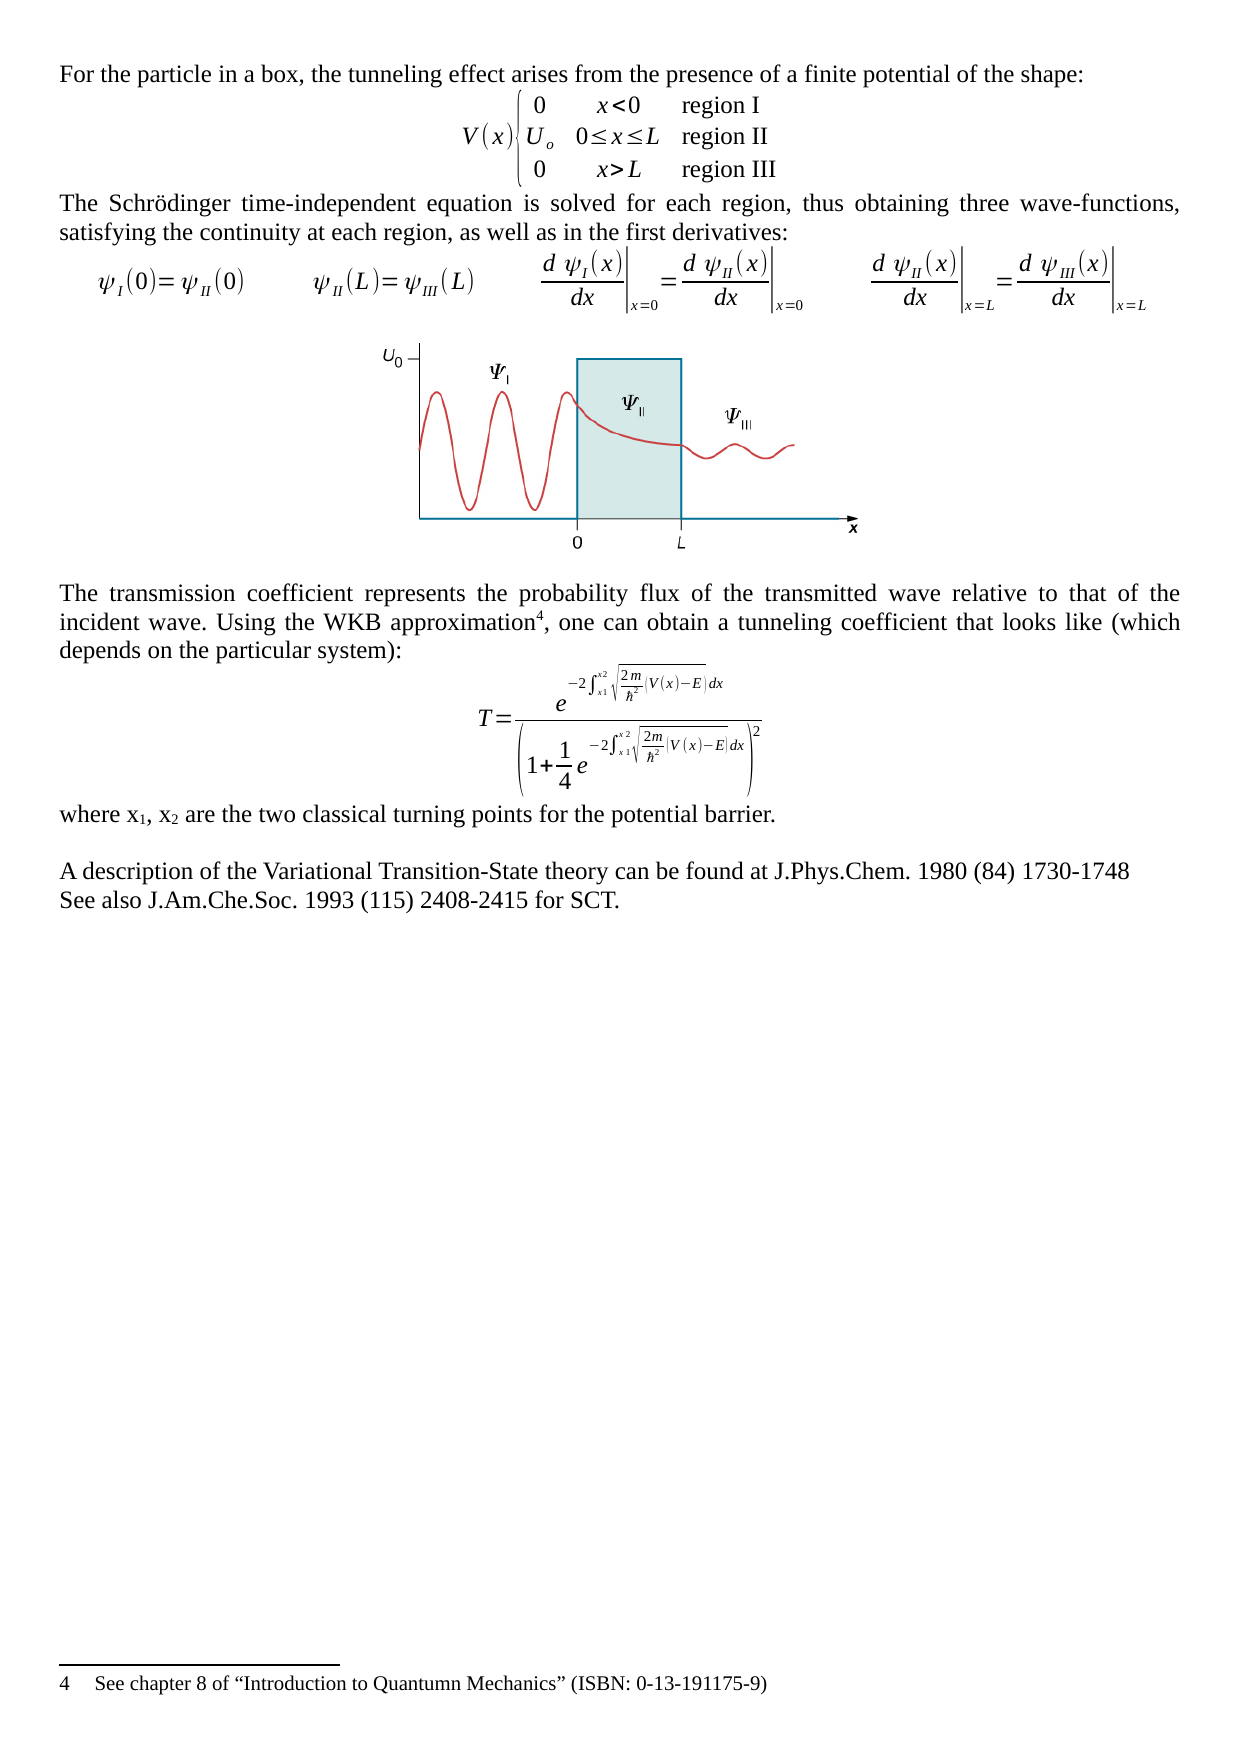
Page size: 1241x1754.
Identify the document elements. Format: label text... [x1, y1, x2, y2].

text See also J.Am.Che.Soc. 1993 (115) 2408-2415 for SCT. [59, 885, 1181, 914]
picture [382, 343, 858, 550]
text For the particle in a box, the tunneling effect arises from the presence of a finite potential of the shape: [59, 59, 1181, 88]
text A description of the Variational Transition-State theory can be found at J.Phys.Chem. 1980 (84) 1730-1748 [59, 856, 1181, 885]
text The transmission coefficient represents the probability flux of the transmitted wave relative to that of the incident wave. Using the WKB approximation, one can obtain a tunneling coefficient that looks like (which depends on the particular system): [59, 578, 1181, 664]
text where x1, x2 are the two classical turning points for the potential barrier. [59, 799, 1181, 828]
text The Schrödinger time-independent equation is solved for each region, thus obtaining three wave-functions, satisfying the continuity at each region, as well as in the first derivatives: [59, 188, 1181, 245]
text See chapter 8 of “Introduction to Quantumn Mechanics” (ISBN: 0-13-191175-9) [59, 1671, 1181, 1695]
